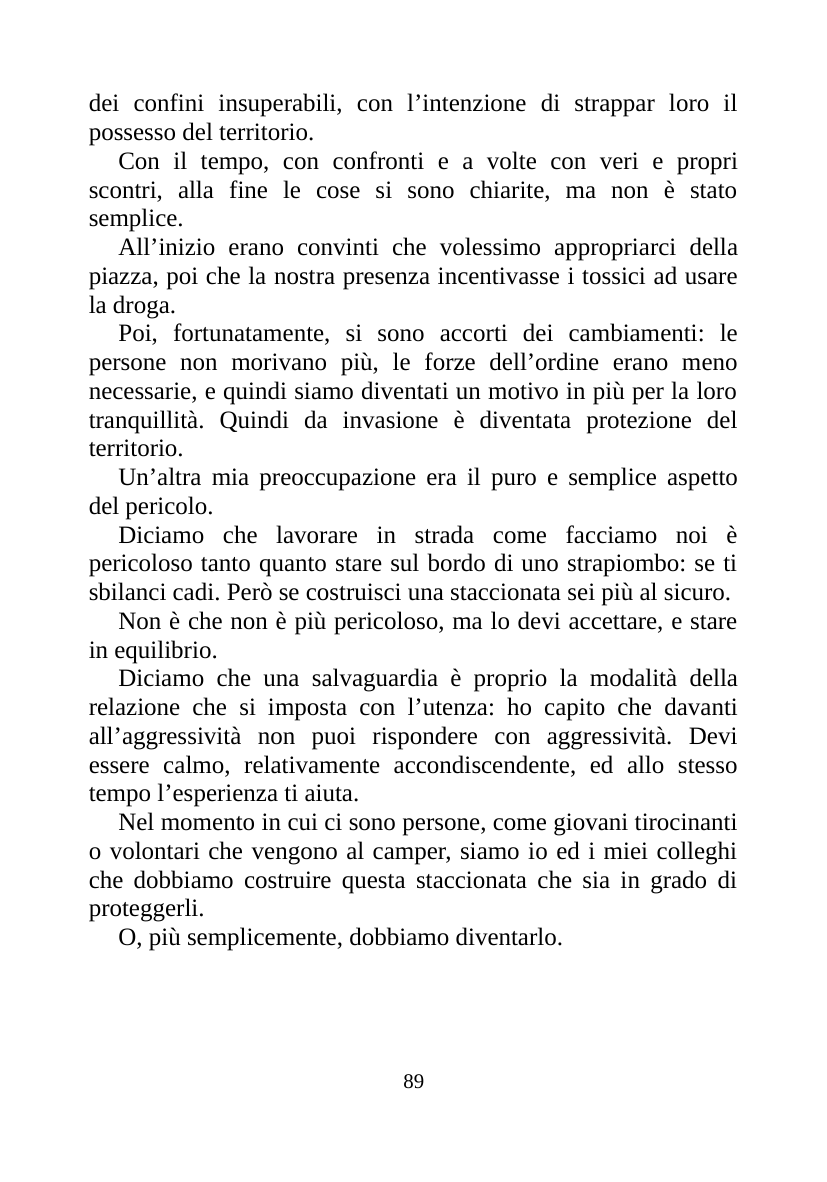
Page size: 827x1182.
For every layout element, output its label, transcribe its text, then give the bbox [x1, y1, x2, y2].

text O, più semplicemente, dobbiamo diventarlo. [88, 922, 738, 951]
text Un’altra mia preoccupazione era il puro e semplice aspetto del pericolo. [88, 462, 738, 520]
text dei confini insuperabili, con l’intenzione di strappar loro il possesso del territorio. [88, 88, 738, 146]
text Poi, fortunatamente, si sono accorti dei cambiamenti: le persone non morivano più, le forze dell’ordine erano meno necessarie, e quindi siamo diventati un motivo in più per la loro tranquillità. Quindi da invasione è diventata protezione del territorio. [88, 318, 738, 462]
text Non è che non è più pericoloso, ma lo devi accettare, e stare in equilibrio. [88, 606, 738, 663]
text Diciamo che una salvaguardia è proprio la modalità della relazione che si imposta con l’utenza: ho capito che davanti all’aggressività non puoi rispondere con aggressività. Devi essere calmo, relativamente accondiscendente, ed allo stesso tempo l’esperienza ti aiuta. [88, 663, 738, 807]
text Diciamo che lavorare in strada come facciamo noi è pericoloso tanto quanto stare sul bordo di uno strapiombo: se ti sbilanci cadi. Però se costruisci una staccionata sei più al sicuro. [88, 520, 738, 606]
text Con il tempo, con confronti e a volte con veri e propri scontri, alla fine le cose si sono chiarite, ma non è stato semplice. [88, 146, 738, 232]
text Nel momento in cui ci sono persone, come giovani tirocinanti o volontari che vengono al camper, siamo io ed i miei colleghi che dobbiamo costruire questa staccionata che sia in grado di proteggerli. [88, 807, 738, 922]
text All’inizio erano convinti che volessimo appropriarci della piazza, poi che la nostra presenza incentivasse i tossici ad usare la droga. [88, 232, 738, 318]
